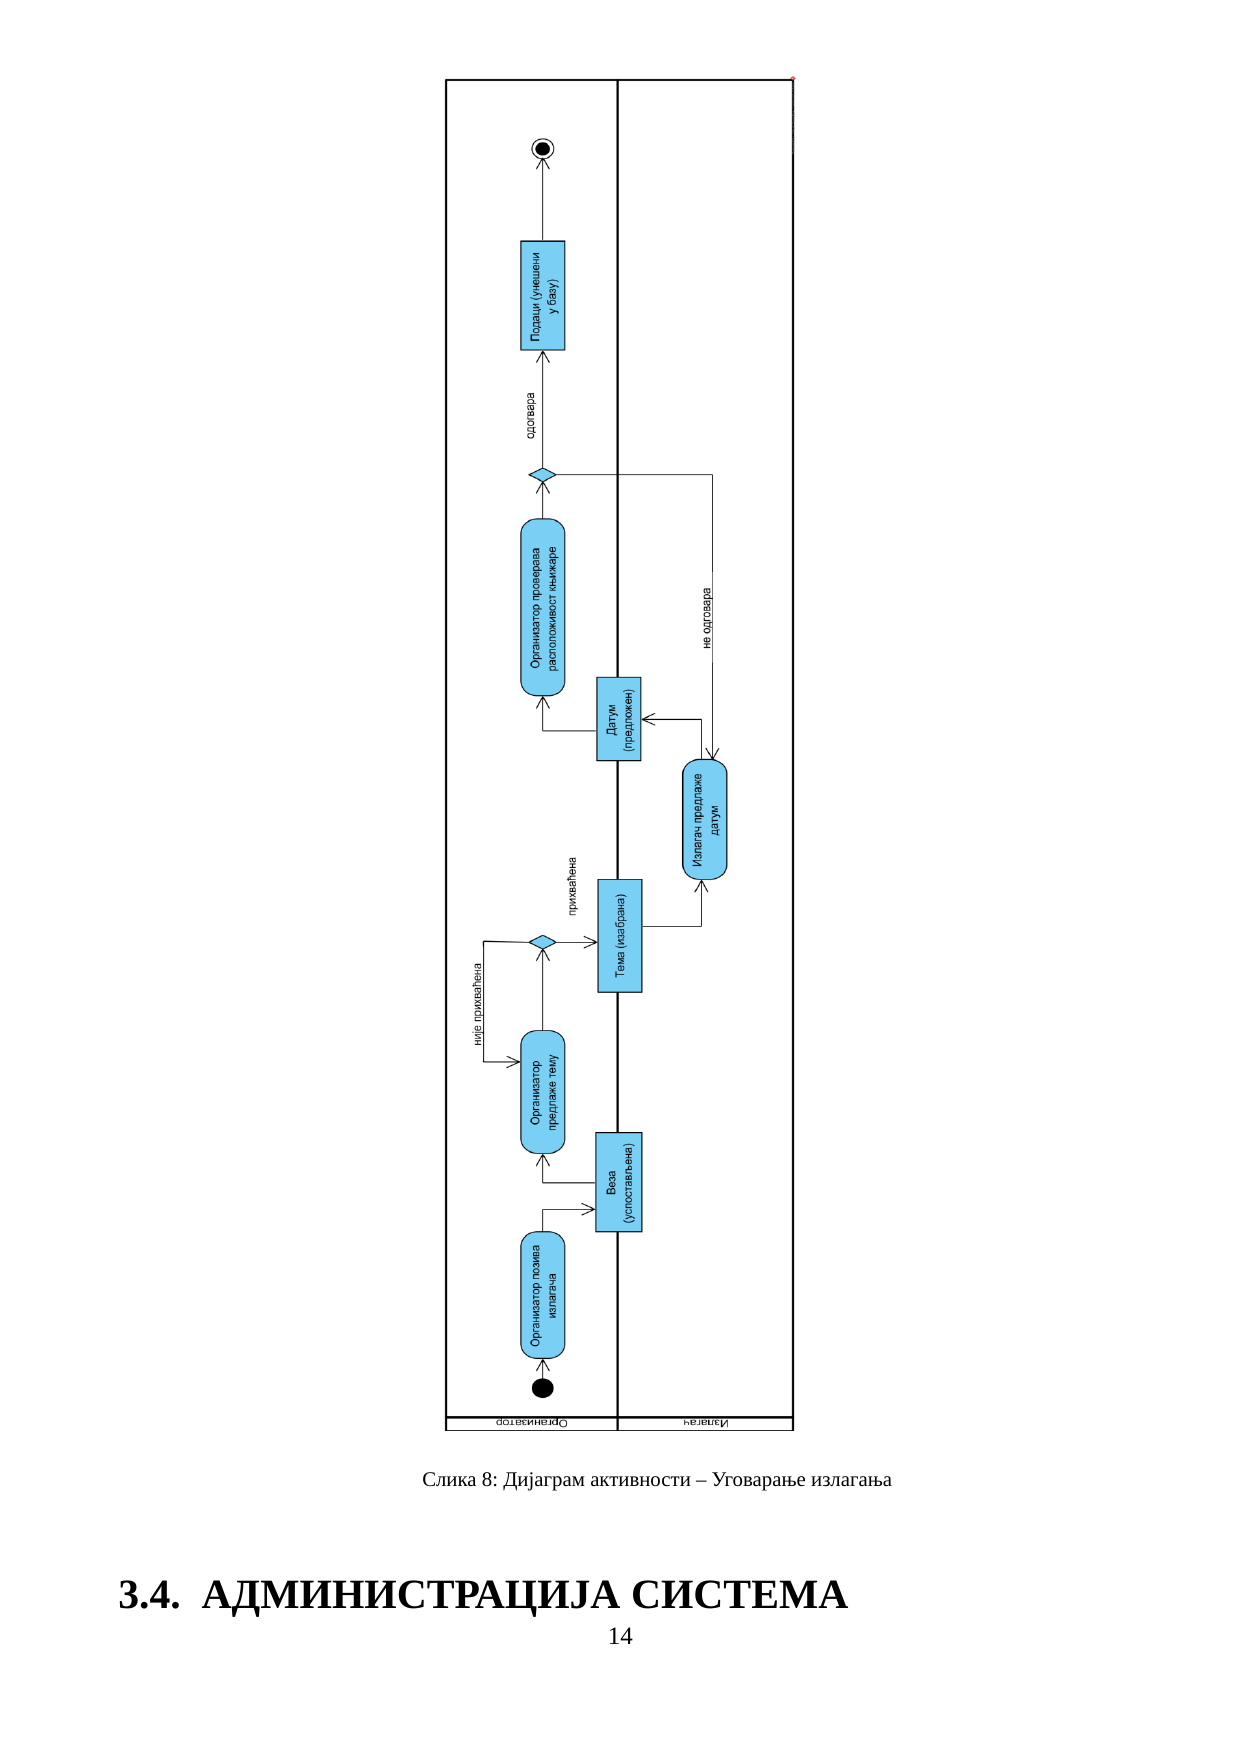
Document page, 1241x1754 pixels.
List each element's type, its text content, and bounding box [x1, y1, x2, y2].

text 3.4. АДМИНИСТРАЦИЈА СИСТЕМА [118, 1569, 1122, 1617]
picture [441, 75, 799, 1431]
text Слика 8: Дијаграм активности – Уговарање излагања [118, 1461, 1122, 1492]
